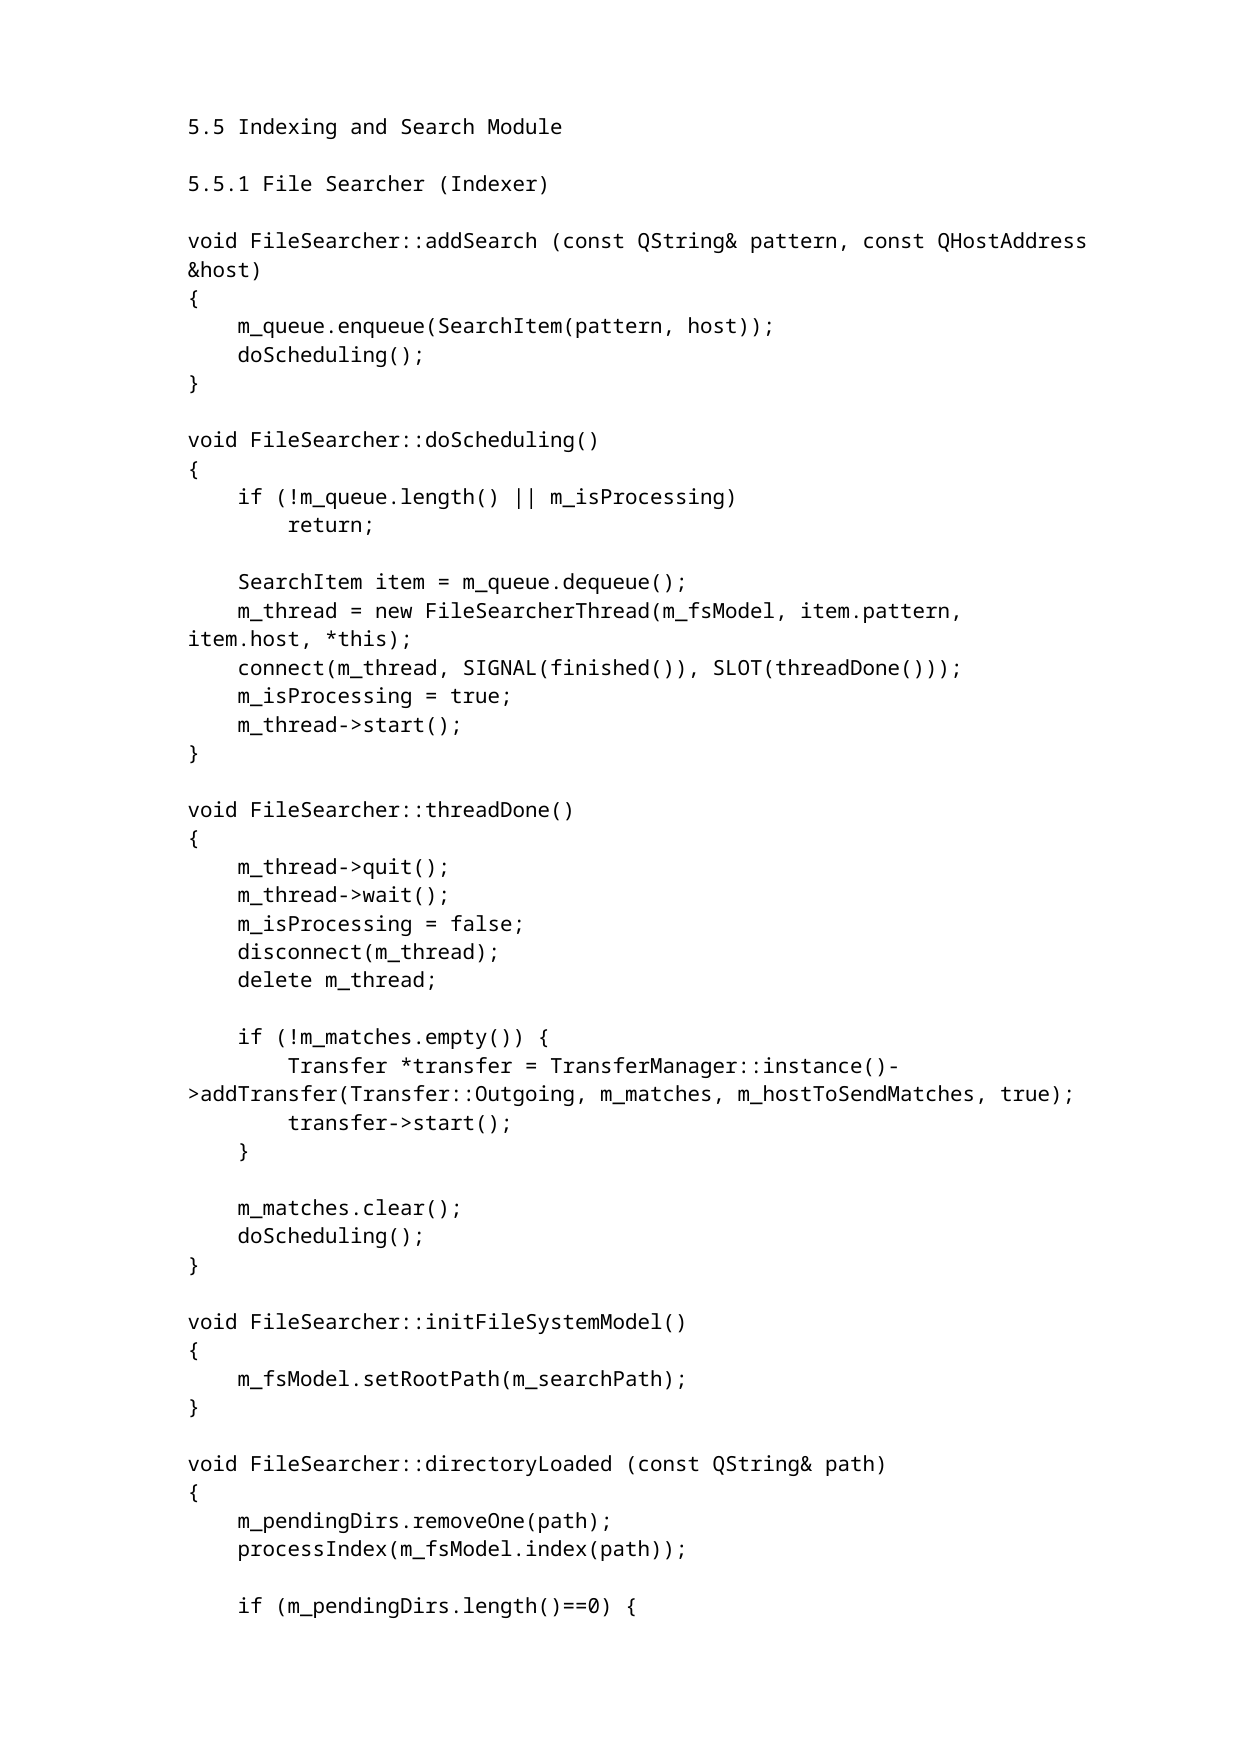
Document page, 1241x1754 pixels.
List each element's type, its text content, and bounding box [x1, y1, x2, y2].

text m_thread->start(); [187, 710, 1091, 738]
text m_thread = new FileSearcherThread(m_fsModel, item.pattern, item.host, *this); [187, 596, 1091, 653]
text m_matches.clear(); [187, 1193, 1091, 1222]
text processIndex(m_fsModel.index(path)); [187, 1534, 1091, 1563]
text 5.5.1 File Searcher (Indexer) [187, 169, 1091, 198]
text doScheduling(); [187, 340, 1091, 368]
text { [187, 1335, 1091, 1364]
text m_fsModel.setRootPath(m_searchPath); [187, 1364, 1091, 1392]
text { [187, 283, 1091, 312]
text } [187, 738, 1091, 767]
text m_pendingDirs.removeOne(path); [187, 1506, 1091, 1534]
text void FileSearcher::initFileSystemModel() [187, 1307, 1091, 1335]
text { [187, 1477, 1091, 1506]
text void FileSearcher::addSearch (const QString& pattern, const QHostAddress &host) [187, 226, 1091, 283]
text m_thread->quit(); [187, 852, 1091, 880]
text disconnect(m_thread); [187, 937, 1091, 966]
text void FileSearcher::threadDone() [187, 795, 1091, 823]
text m_isProcessing = false; [187, 909, 1091, 937]
text { [187, 823, 1091, 852]
text if (!m_matches.empty()) { [187, 1022, 1091, 1051]
text SearchItem item = m_queue.dequeue(); [187, 567, 1091, 596]
text m_thread->wait(); [187, 880, 1091, 909]
text delete m_thread; [187, 966, 1091, 994]
text m_queue.enqueue(SearchItem(pattern, host)); [187, 312, 1091, 340]
text if (m_pendingDirs.length()==0) { [187, 1591, 1091, 1620]
text } [187, 1250, 1091, 1278]
text void FileSearcher::doScheduling() [187, 425, 1091, 454]
text { [187, 454, 1091, 482]
text transfer->start(); [187, 1108, 1091, 1136]
text return; [187, 511, 1091, 539]
text } [187, 368, 1091, 397]
text void FileSearcher::directoryLoaded (const QString& path) [187, 1449, 1091, 1477]
text 5.5 Indexing and Search Module [187, 112, 1091, 141]
text Transfer *transfer = TransferManager::instance()->addTransfer(Transfer::Outgoing, m_matches, m_hostToSendMatches, true); [187, 1051, 1091, 1108]
text m_isProcessing = true; [187, 681, 1091, 710]
text if (!m_queue.length() || m_isProcessing) [187, 482, 1091, 511]
text } [187, 1392, 1091, 1421]
text doScheduling(); [187, 1222, 1091, 1250]
text } [187, 1136, 1091, 1165]
text connect(m_thread, SIGNAL(finished()), SLOT(threadDone())); [187, 653, 1091, 681]
